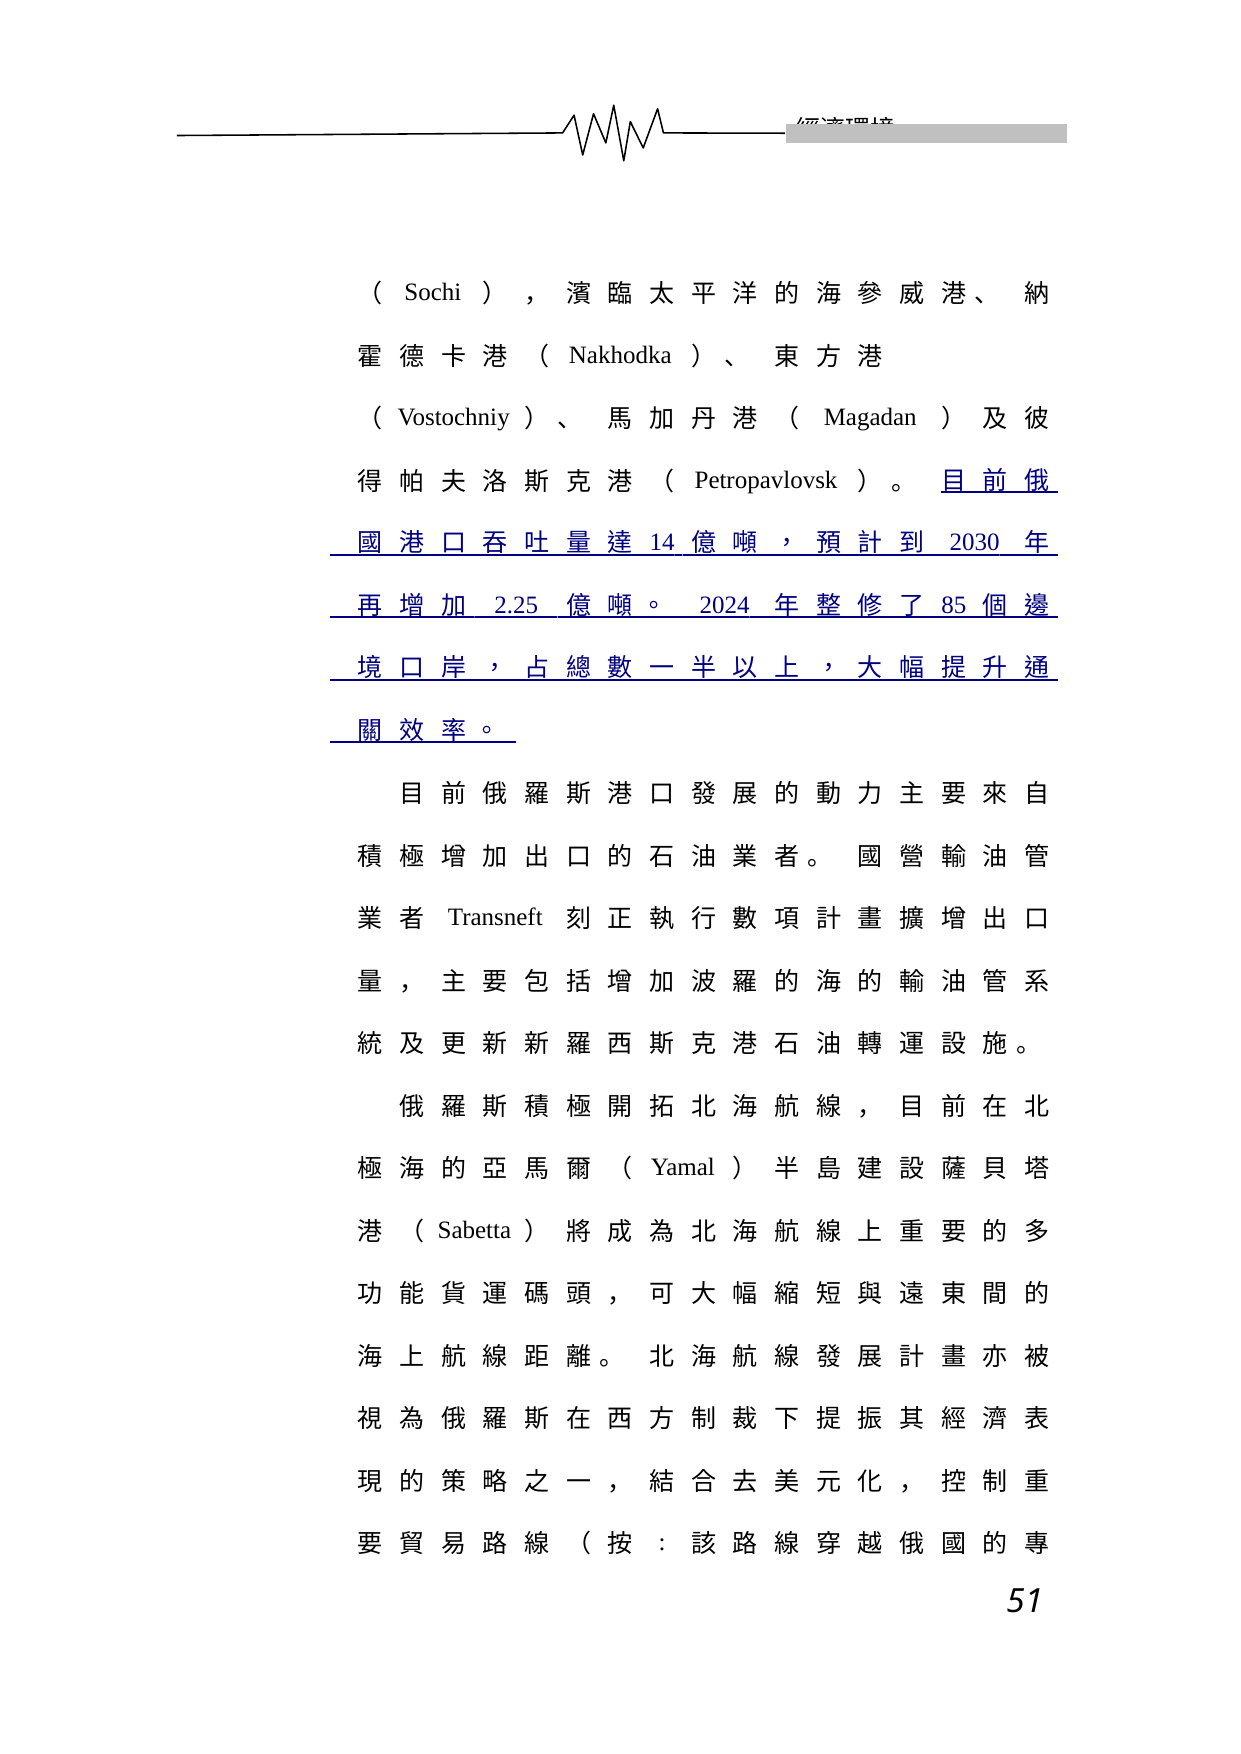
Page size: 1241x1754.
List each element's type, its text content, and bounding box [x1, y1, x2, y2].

text 境口岸，占總數一半以上，大幅提升通 [330, 618, 1058, 679]
text 關效率。 [330, 681, 1058, 750]
text 再增加2.25億噸。2024年整修了85個邊 [330, 556, 1058, 616]
text 俄羅斯積極開拓北海航線，目前在北極海的亞馬爾（Yamal）半島建設薩貝塔港（Sabetta）將成為北海航線上重要的多功能貨運碼頭，可大幅縮短與遠東間的海上航線距離。北海航線發展計畫亦被視為俄羅斯在西方制裁下提振其經濟表現的策略之一，結合去美元化，控制重要貿易路線（按:該路線穿越俄國的專 [330, 1063, 1058, 1563]
text （Sochi），濱臨太平洋的海參威港、納霍德卡港（Nakhodka）、東方港（Vostochniy）、馬加丹港（Magadan）及彼得帕夫洛斯克港（Petropavlovsk）。目前俄國港口吞吐量達14億噸，預計到2030年 [330, 250, 1058, 554]
text 目前俄羅斯港口發展的動力主要來自積極增加出口的石油業者。國營輸油管業者Transneft刻正執行數項計畫擴增出口量，主要包括增加波羅的海的輸油管系統及更新新羅西斯克港石油轉運設施。 [330, 750, 1058, 1063]
